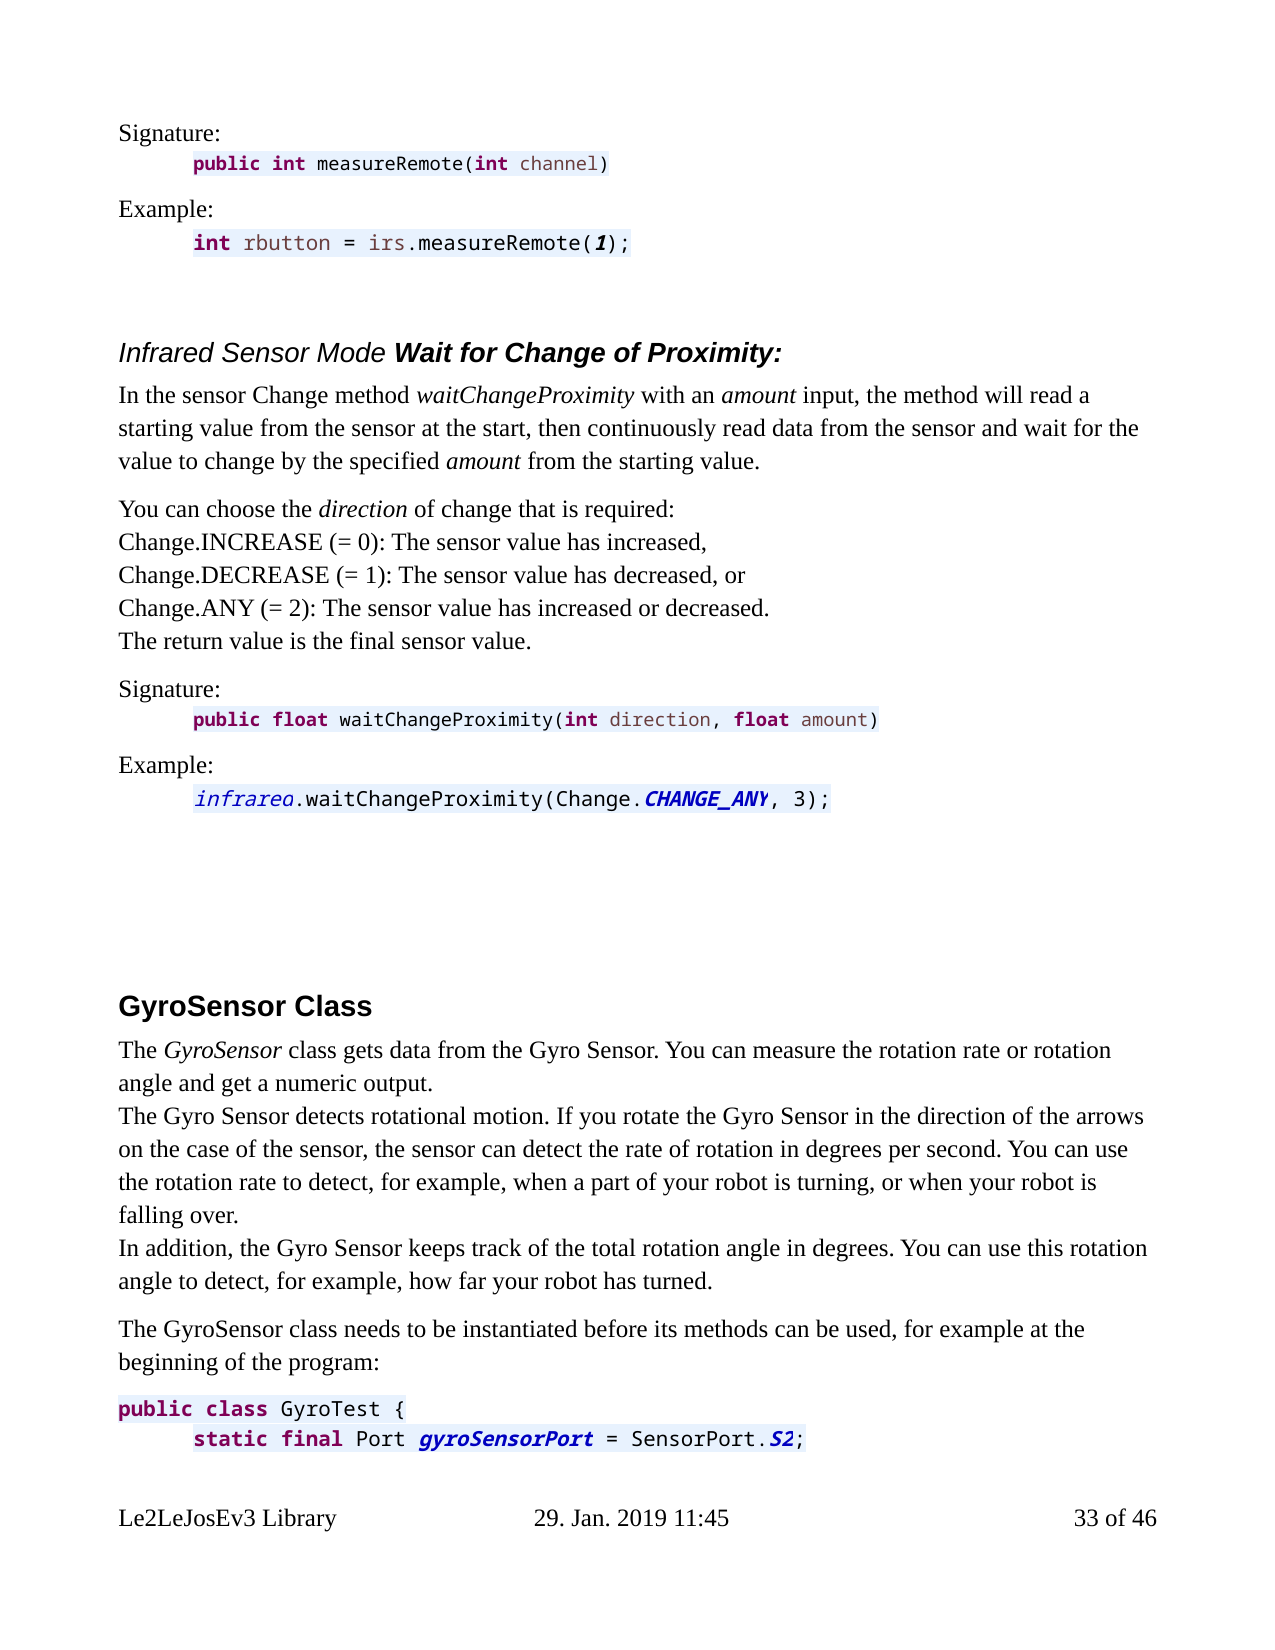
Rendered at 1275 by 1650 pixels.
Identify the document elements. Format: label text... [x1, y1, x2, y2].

text The GyroSensor class gets data from the Gyro Sensor. You can measure the rotation rate or rotation angle and get a numeric output. The Gyro Sensor detects rotational motion. If you rotate the Gyro Sensor in the direction of the arrows on the case of the sensor, the sensor can detect the rate of rotation in degrees per second. You can use the rotation rate to detect, for example, when a part of your robot is turning, or when your robot is falling over. In addition, the Gyro Sensor keeps track of the total rotation angle in degrees. You can use this rotation angle to detect, for example, how far your robot has turned. [118, 1035, 1157, 1295]
text Example: infrared.waitChangeProximity(Change.CHANGE_ANY, 3); [118, 750, 1157, 813]
subtitle Infrared Sensor Mode Wait for Change of Proximity: [118, 336, 1157, 368]
text Signature: public int measureRemote(int channel) [118, 118, 1157, 176]
text Signature: public float waitChangeProximity(int direction, float amount) [118, 674, 1157, 732]
text In the sensor Change method waitChangeProximity with an amount input, the method will read a starting value from the sensor at the start, then continuously read data from the sensor and wait for the value to change by the specified amount from the starting value. [118, 380, 1157, 475]
text static final Port gyroSensorPort = SensorPort.S2; [118, 1423, 1157, 1452]
text The GyroSensor class needs to be instantiated before its methods can be used, for example at the beginning of the program: [118, 1314, 1157, 1376]
text Example: int rbutton = irs.measureRemote(1); [118, 194, 1157, 257]
text public class GyroTest { [118, 1394, 1157, 1423]
subtitle GyroSensor Class [118, 989, 1157, 1023]
text You can choose the direction of change that is required: Change.INCREASE (= 0): The sensor value has increased, Change.DECREASE (= 1): The sensor value has decreased, or Change.ANY (= 2): The sensor value has increased or decreased. The return value is the final sensor value. [118, 494, 1157, 655]
